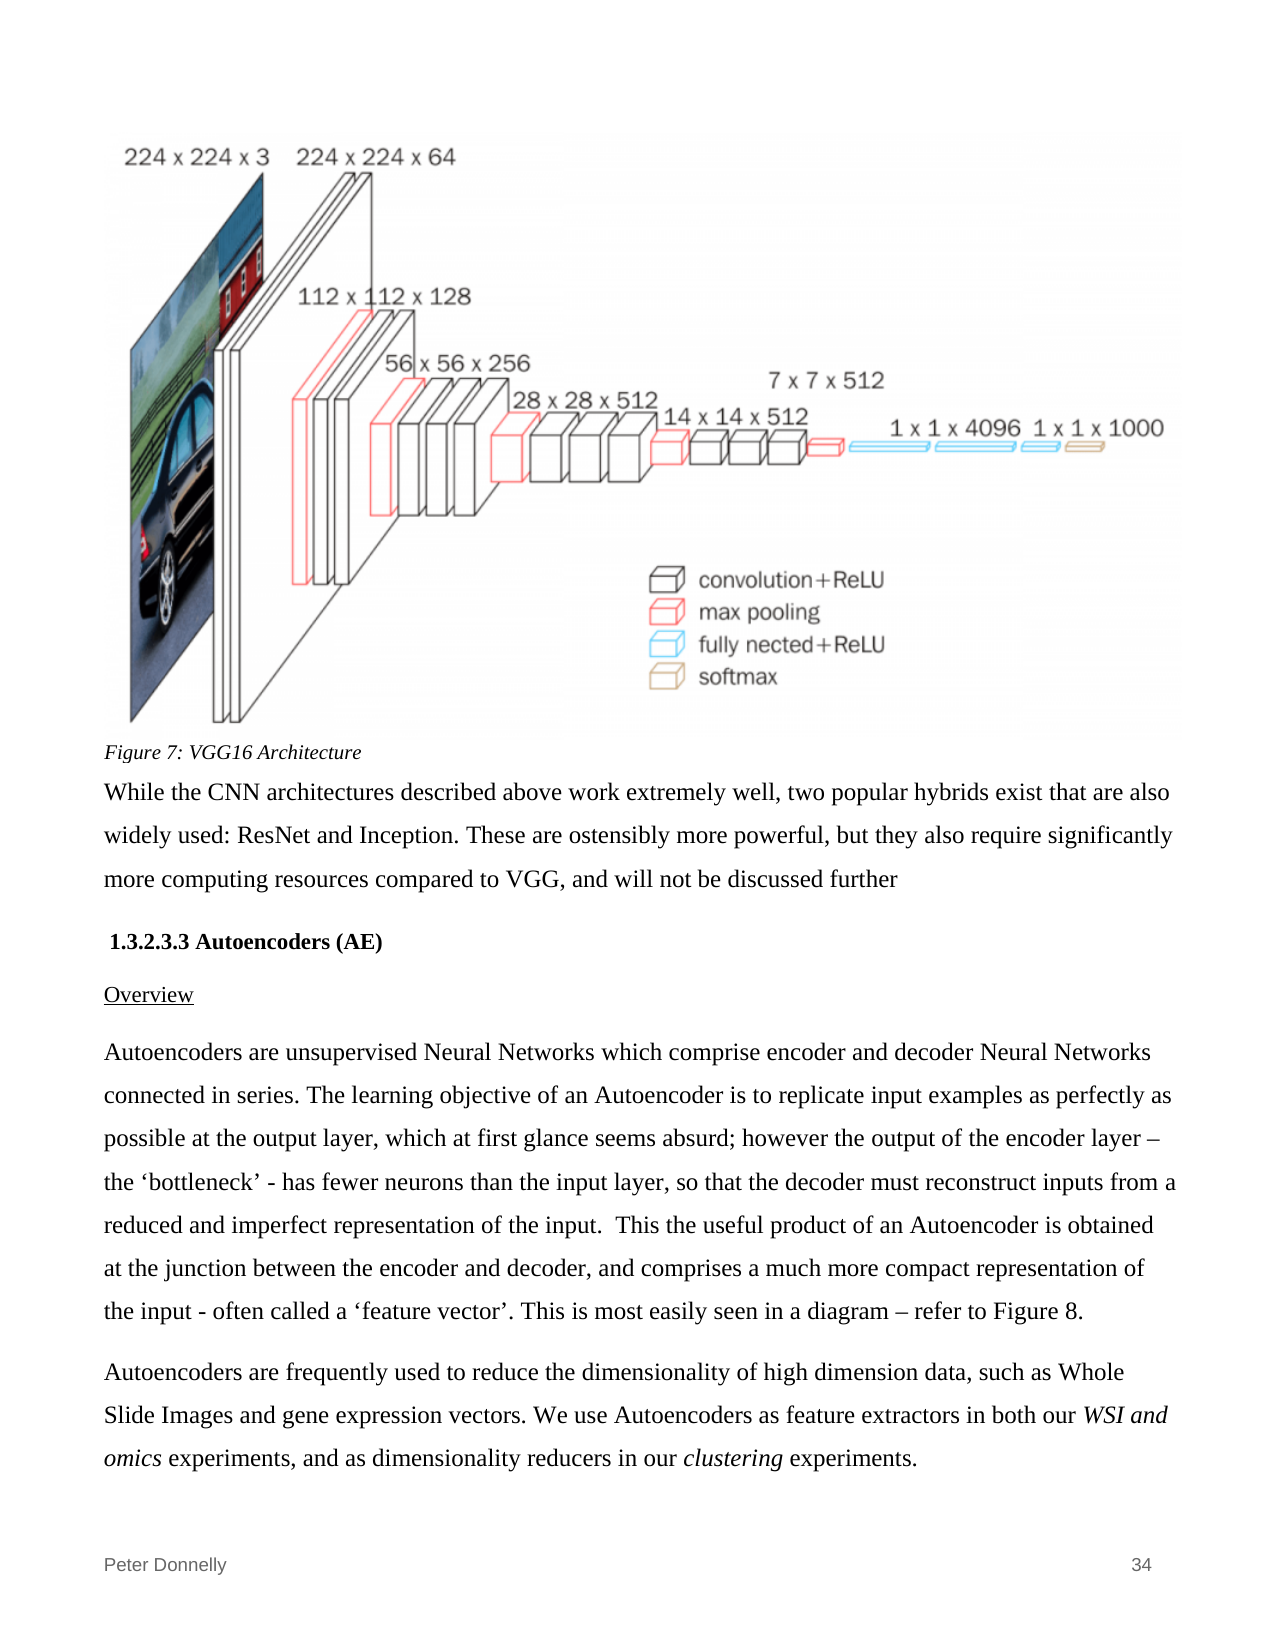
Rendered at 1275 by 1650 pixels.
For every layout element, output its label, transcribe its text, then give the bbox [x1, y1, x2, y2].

text Autoencoders are unsupervised Neural Networks which comprise encoder and decoder Neural Networks connected in series. The learning objective of an Autoencoder is to replicate input examples as perfectly as possible at the output layer, which at first glance seems absurd; however the output of the encoder layer – the ‘bottleneck’ - has fewer neurons than the input layer, so that the decoder must reconstruct inputs from a reduced and imperfect representation of the input. This the useful product of an Autoencoder is obtained at the junction between the encoder and decoder, and comprises a much more compact representation of the input - often called a ‘feature vector’. This is most easily seen in a diagram – refer to Figure 8. [103, 1037, 1181, 1325]
picture [104, 132, 1182, 740]
text Autoencoders are frequently used to reduce the dimensionality of high dimension data, such as Whole Slide Images and gene expression vectors. We use Autoencoders as feature extractors in both our WSI and omics experiments, and as dimensionality reducers in our clustering experiments. [103, 1357, 1181, 1472]
text Figure 7: VGG16 Architecture [104, 740, 1181, 763]
subtitle Overview [86, 981, 1181, 1008]
text While the CNN architectures described above work extremely well, two popular hybrids exist that are also widely used: ResNet and Inception. These are ostensibly more powerful, but they also require significantly more computing resources compared to VGG, and will not be discussed further [103, 120, 1181, 892]
subtitle Autoencoders (AE) [103, 928, 1181, 954]
